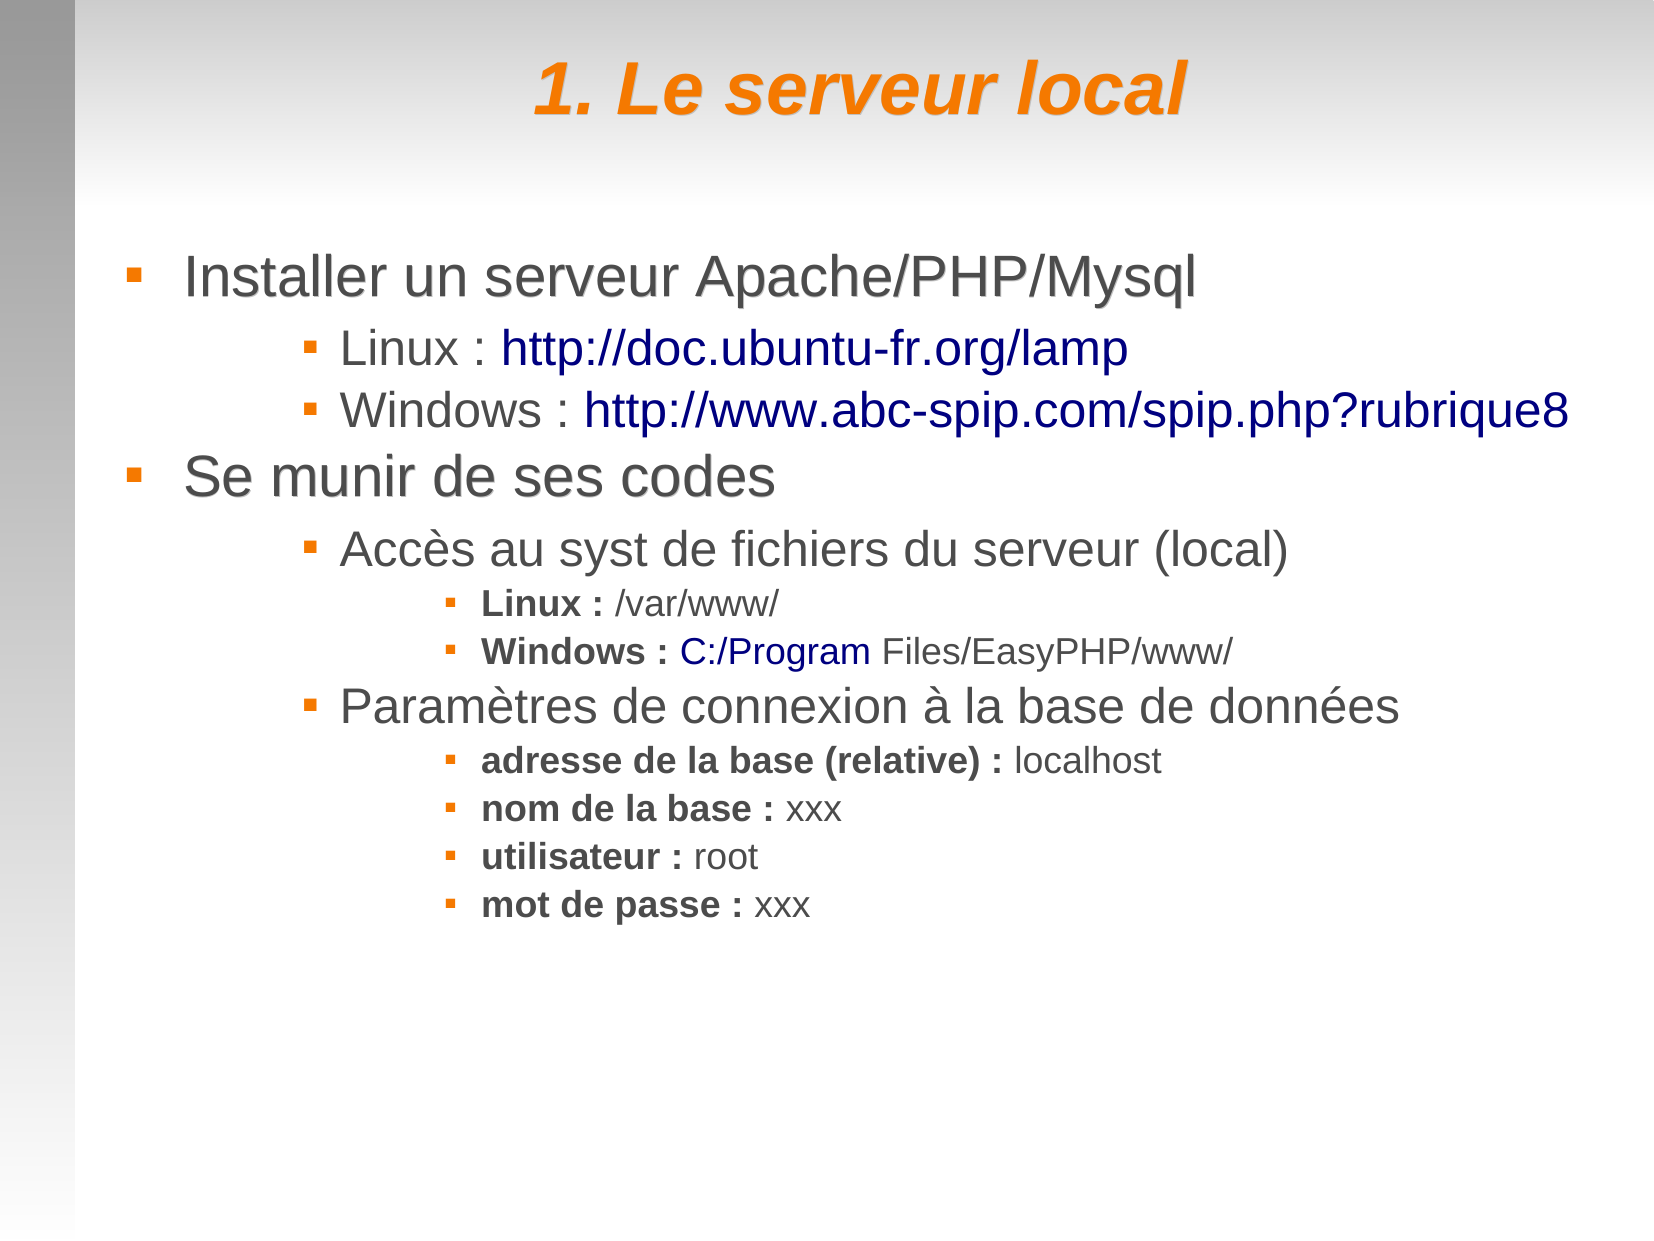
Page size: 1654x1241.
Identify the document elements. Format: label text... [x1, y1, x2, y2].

list Installer un serveur Apache/PHP/Mysql Linux : http://doc.ubuntu-fr.org/lamp Windows : http://www.abc-spip.com/spip.php?rubrique8 Se munir de ses codes Accès au syst de fichiers du serveur (local) Linux : /var/www/ Windows : C:/Program Files/EasyPHP/www/ Paramètres de connexion à la base de données adresse de la base (relative) : localhost nom de la base : xxx utilisateur : root mot de passe : xxx [112, 236, 1601, 1071]
title 1. Le serveur local [88, 0, 1654, 178]
